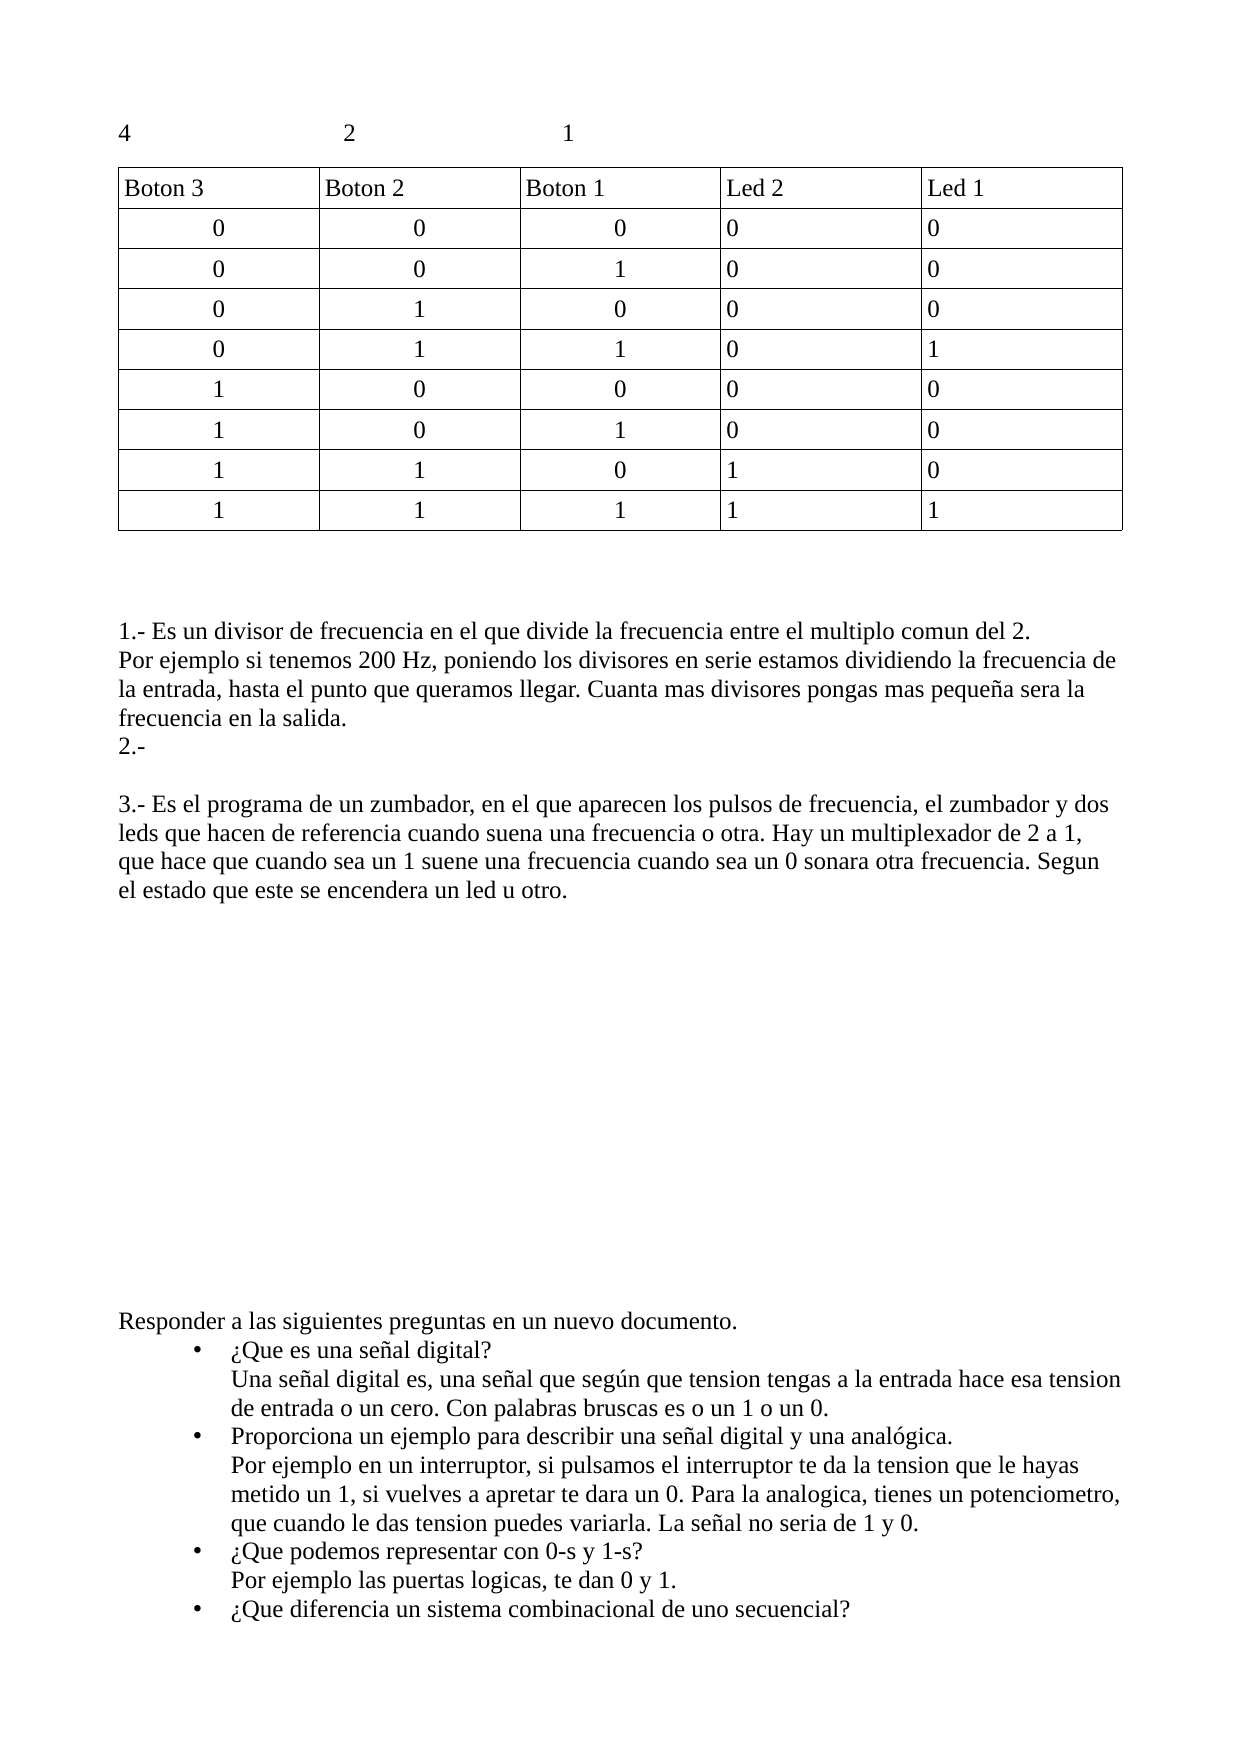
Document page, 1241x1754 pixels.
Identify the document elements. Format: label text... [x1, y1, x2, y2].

list Proporciona un ejemplo para describir una señal digital y una analógica. [193, 1421, 1122, 1450]
table_cell 1 [922, 491, 1122, 530]
list que cuando le das tension puedes variarla. La señal no seria de 1 y 0. [193, 1508, 1122, 1536]
table_cell 1 [320, 450, 520, 490]
table_cell 0 [721, 289, 921, 328]
list Una señal digital es, una señal que según que tension tengas a la entrada hace esa tension de entrada o un cero. Con palabras bruscas es o un 1 o un 0. [193, 1364, 1122, 1421]
text Por ejemplo si tenemos 200 Hz, poniendo los divisores en serie estamos dividiendo la frecuencia de la entrada, hasta el punto que queramos llegar. Cuanta mas divisores pongas mas pequeña sera la frecuencia en la salida. [118, 645, 1122, 731]
table_cell 1 [320, 330, 520, 369]
table_cell 0 [922, 289, 1122, 328]
table_cell 0 [922, 209, 1122, 248]
table_cell 1 [119, 410, 319, 449]
table_header Led 1 [922, 168, 1122, 207]
list ¿Que podemos representar con 0-s y 1-s? [193, 1536, 1122, 1565]
table_cell 0 [922, 249, 1122, 288]
table_cell 1 [521, 410, 720, 449]
text Responder a las siguientes preguntas en un nuevo documento. [118, 1306, 1122, 1335]
table_cell 1 [521, 491, 720, 530]
table_cell 1 [320, 491, 520, 530]
table_cell 0 [119, 289, 319, 328]
table_cell 1 [119, 491, 319, 530]
table_cell 1 [922, 330, 1122, 369]
text 4 2 1 [118, 118, 1122, 147]
table_cell 0 [521, 450, 720, 490]
list Por ejemplo en un interruptor, si pulsamos el interruptor te da la tension que le hayas metido un 1, si vuelves a apretar te dara un 0. Para la analogica, tienes un potenciometro, [193, 1450, 1122, 1508]
table_cell 0 [721, 370, 921, 409]
table_cell 1 [119, 450, 319, 490]
table_cell 0 [521, 209, 720, 248]
table_cell 0 [721, 410, 921, 449]
table_cell 1 [721, 491, 921, 530]
text 2.- [118, 731, 1122, 760]
table_cell 1 [521, 249, 720, 288]
table_cell 0 [922, 370, 1122, 409]
table_cell 0 [721, 249, 921, 288]
table_cell 0 [119, 249, 319, 288]
table_cell 1 [320, 289, 520, 328]
table_cell 0 [922, 450, 1122, 490]
table_cell 0 [320, 249, 520, 288]
table_cell 0 [119, 330, 319, 369]
table_cell 0 [521, 370, 720, 409]
list ¿Que diferencia un sistema combinacional de uno secuencial? [193, 1594, 1122, 1623]
table_cell 0 [320, 209, 520, 248]
table_header Boton 2 [320, 168, 520, 207]
text 1.- Es un divisor de frecuencia en el que divide la frecuencia entre el multiplo comun del 2. [118, 616, 1122, 645]
table_cell 1 [721, 450, 921, 490]
table_header Boton 1 [521, 168, 720, 207]
table_cell 0 [922, 410, 1122, 449]
table_cell 1 [119, 370, 319, 409]
table_cell 0 [521, 289, 720, 328]
list ¿Que es una señal digital? [193, 1335, 1122, 1364]
table_cell 0 [320, 370, 520, 409]
table_cell 0 [721, 330, 921, 369]
table_cell 0 [721, 209, 921, 248]
table_cell 0 [119, 209, 319, 248]
table_header Boton 3 [119, 168, 319, 207]
text 3.- Es el programa de un zumbador, en el que aparecen los pulsos de frecuencia, el zumbador y dos leds que hacen de referencia cuando suena una frecuencia o otra. Hay un multiplexador de 2 a 1, que hace que cuando sea un 1 suene una frecuencia cuando sea un 0 sonara otra frecuencia. Segun el estado que este se encendera un led u otro. [118, 789, 1122, 904]
table_cell 0 [320, 410, 520, 449]
list Por ejemplo las puertas logicas, te dan 0 y 1. [193, 1565, 1122, 1594]
table_header Led 2 [721, 168, 921, 207]
table_cell 1 [521, 330, 720, 369]
